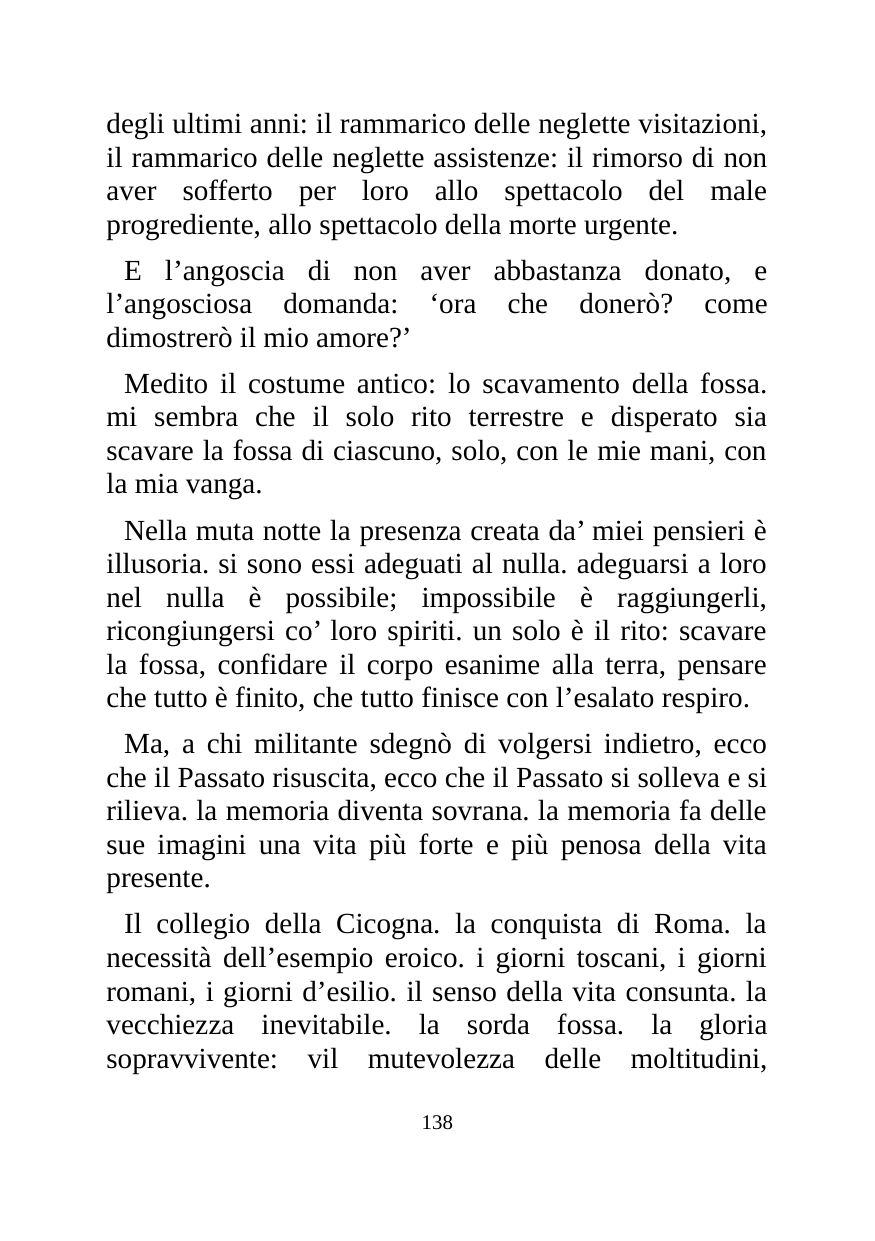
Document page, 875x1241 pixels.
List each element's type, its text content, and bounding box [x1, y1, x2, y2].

text degli ultimi anni: il rammarico delle neglette visitazioni, il rammarico delle neglette assistenze: il rimorso di non aver sofferto per loro allo spettacolo del male progrediente, allo spettacolo della morte urgente. [106, 106, 768, 240]
text Ma, a chi militante sdegnò di volgersi indietro, ecco che il Passato risuscita, ecco che il Passato si solleva e si rilieva. la memoria diventa sovrana. la memoria fa delle sue imagini una vita più forte e più penosa della vita presente. [106, 726, 768, 894]
text E l’angoscia di non aver abbastanza donato, e l’angosciosa domanda: ‘ora che donerò? come dimostrerò il mio amore?’ [106, 253, 768, 353]
text Nella muta notte la presenza creata da’ miei pensieri è illusoria. si sono essi adeguati al nulla. adeguarsi a loro nel nulla è possibile; impossibile è raggiungerli, ricongiungersi co’ loro spiriti. un solo è il rito: scavare la fossa, confidare il corpo esanime alla terra, pensare che tutto è finito, che tutto finisce con l’esalato respiro. [106, 513, 768, 714]
text Il collegio della Cicogna. la conquista di Roma. la necessità dell’esempio eroico. i giorni toscani, i giorni romani, i giorni d’esilio. il senso della vita consunta. la vecchiezza inevitabile. la sorda fossa. la gloria sopravvivente: vil mutevolezza delle moltitudini, [106, 907, 768, 1074]
text Medito il costume antico: lo scavamento della fossa. mi sembra che il solo rito terrestre e disperato sia scavare la fossa di ciascuno, solo, con le mie mani, con la mia vanga. [106, 366, 768, 500]
